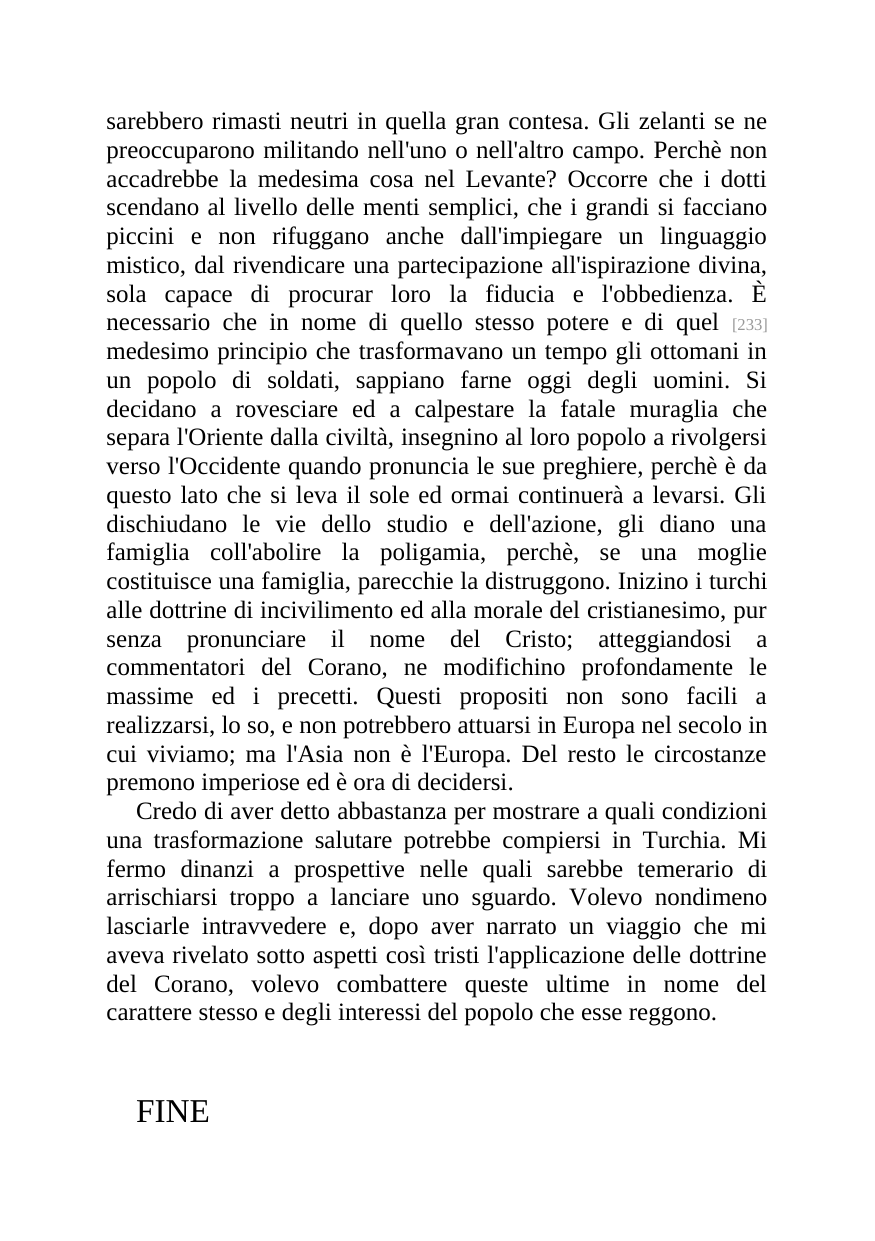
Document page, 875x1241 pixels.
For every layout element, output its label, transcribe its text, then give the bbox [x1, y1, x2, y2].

text sarebbero rimasti neutri in quella gran contesa. Gli zelanti se ne preoccuparono militando nell'uno o nell'altro campo. Perchè non accadrebbe la medesima cosa nel Levante? Occorre che i dotti scendano al livello delle menti semplici, che i grandi si facciano piccini e non rifuggano anche dall'impiegare un linguaggio mistico, dal rivendicare una partecipazione all'ispirazione divina, sola capace di procurar loro la fiducia e l'obbedienza. È necessario che in nome di quello stesso potere e di quel [233] medesimo principio che trasformavano un tempo gli ottomani in un popolo di soldati, sappiano farne oggi degli uomini. Si decidano a rovesciare ed a calpestare la fatale muraglia che separa l'Oriente dalla civiltà, insegnino al loro popolo a rivolgersi verso l'Occidente quando pronuncia le sue preghiere, perchè è da questo lato che si leva il sole ed ormai continuerà a levarsi. Gli dischiudano le vie dello studio e dell'azione, gli diano una famiglia coll'abolire la poligamia, perchè, se una moglie costituisce una famiglia, parecchie la distruggono. Inizino i turchi alle dottrine di incivilimento ed alla morale del cristianesimo, pur senza pronunciare il nome del Cristo; atteggiandosi a commentatori del Corano, ne modifichino profondamente le massime ed i precetti. Questi propositi non sono facili a realizzarsi, lo so, e non potrebbero attuarsi in Europa nel secolo in cui viviamo; ma l'Asia non è l'Europa. Del resto le circostanze premono imperiose ed è ora di decidersi. [106, 106, 768, 796]
text Credo di aver detto abbastanza per mostrare a quali condizioni una trasformazione salutare potrebbe compiersi in Turchia. Mi fermo dinanzi a prospettive nelle quali sarebbe temerario di arrischiarsi troppo a lanciare uno sguardo. Volevo nondimeno lasciarle intravvedere e, dopo aver narrato un viaggio che mi aveva rivelato sotto aspetti così tristi l'applicazione delle dottrine del Corano, volevo combattere queste ultime in nome del carattere stesso e degli interessi del popolo che esse reggono. [106, 796, 768, 1026]
text FINE [106, 1091, 768, 1129]
